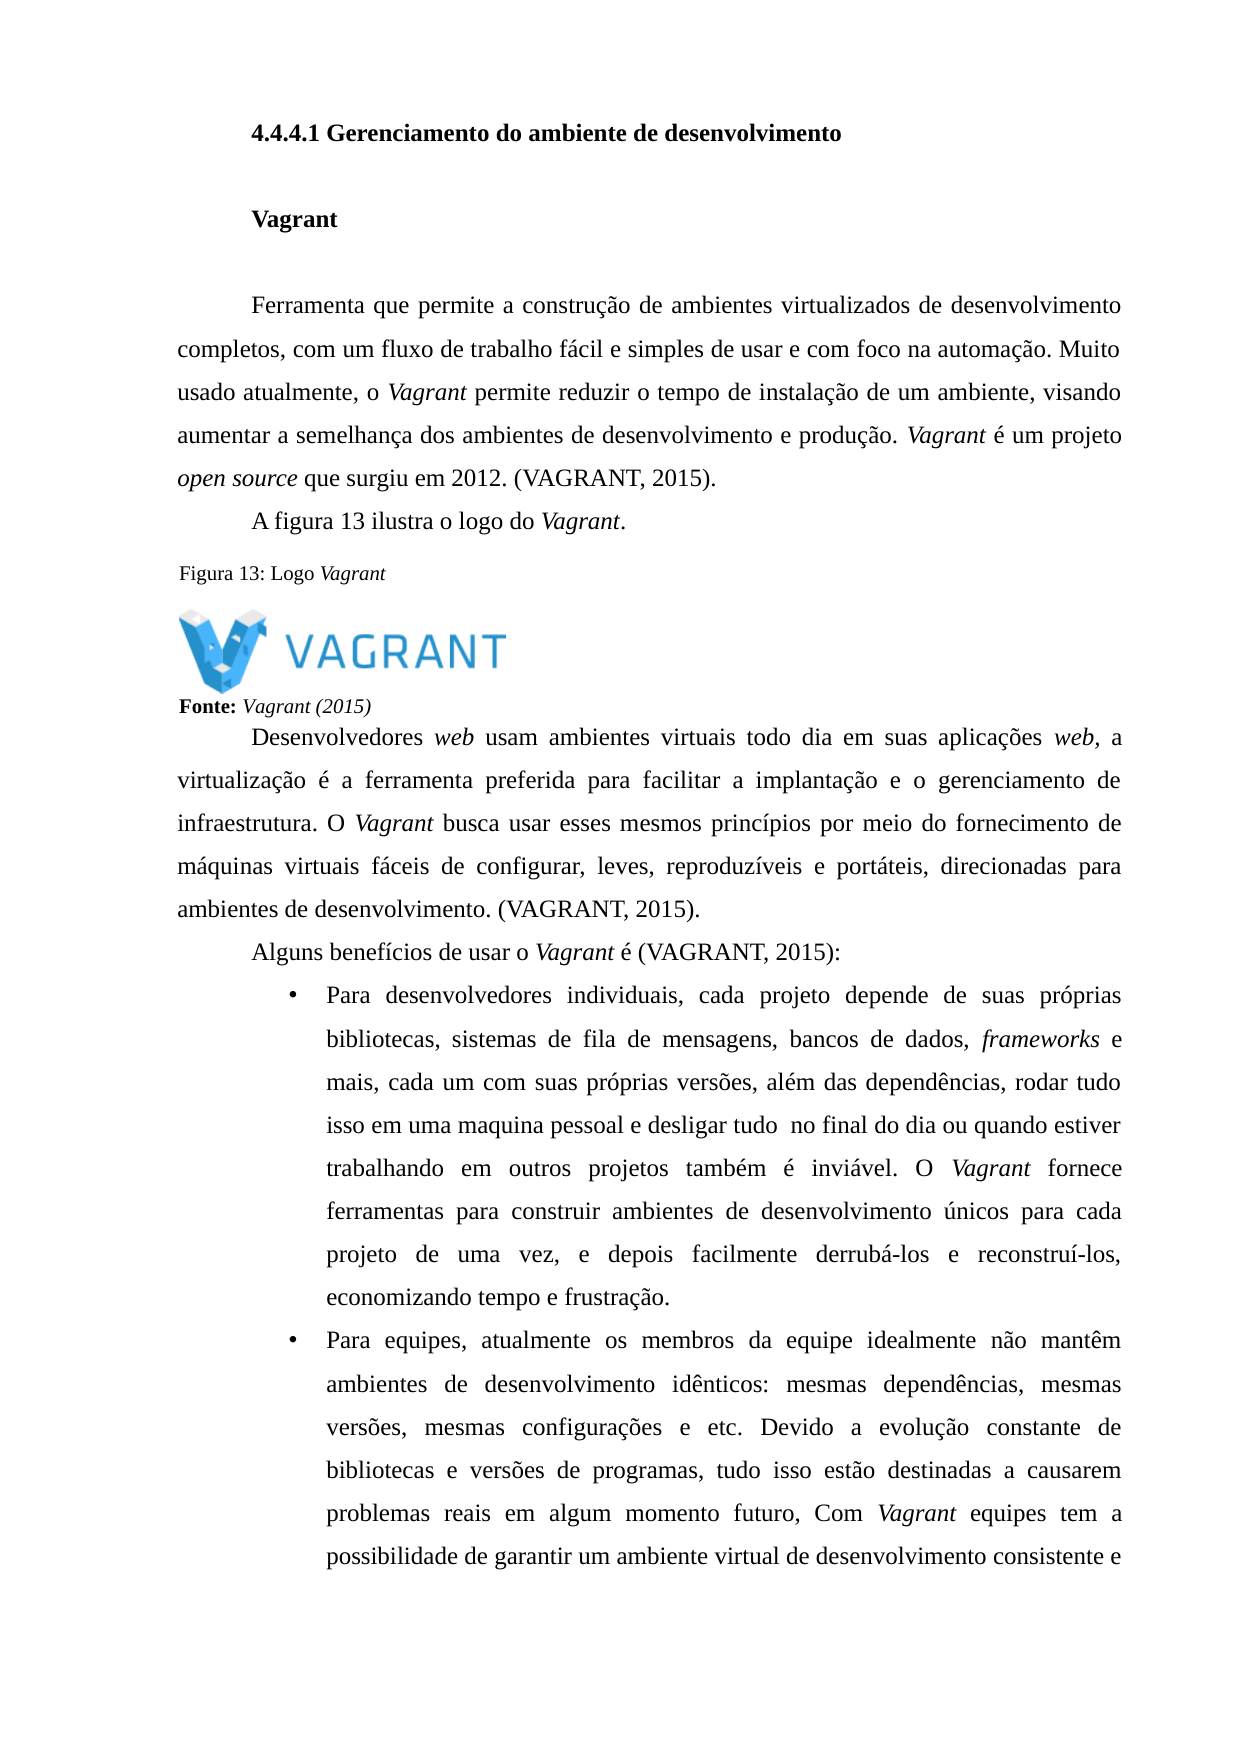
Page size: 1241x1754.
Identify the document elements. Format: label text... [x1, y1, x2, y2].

text Alguns benefícios de usar o Vagrant é (VAGRANT, 2015): [177, 937, 1122, 966]
text Desenvolvedores web usam ambientes virtuais todo dia em suas aplicações web, a virtualização é a ferramenta preferida para facilitar a implantação e o gerenciamento de infraestrutura. O Vagrant busca usar esses mesmos princípios por meio do fornecimento de máquinas virtuais fáceis de configurar, leves, reproduzíveis e portáteis, direcionadas para ambientes de desenvolvimento. (VAGRANT, 2015). [177, 722, 1122, 923]
text Vagrant [177, 204, 1122, 233]
text 4.4.4.1 Gerenciamento do ambiente de desenvolvimento [177, 118, 1122, 147]
list Para desenvolvedores individuais, cada projeto depende de suas próprias bibliotecas, sistemas de fila de mensagens, bancos de dados, frameworks e mais, cada um com suas próprias versões, além das dependências, rodar tudo isso em uma maquina pessoal e desligar tudo no final do dia ou quando estiver trabalhando em outros projetos também é inviável. O Vagrant fornece ferramentas para construir ambientes de desenvolvimento únicos para cada projeto de uma vez, e depois facilmente derrubá-los e reconstruí-los, economizando tempo e frustração. [288, 981, 1122, 1311]
list Para equipes, atualmente os membros da equipe idealmente não mantêm ambientes de desenvolvimento idênticos: mesmas dependências, mesmas versões, mesmas configurações e etc. Devido a evolução constante de bibliotecas e versões de programas, tudo isso estão destinadas a causarem problemas reais em algum momento futuro, Com Vagrant equipes tem a possibilidade de garantir um ambiente virtual de desenvolvimento consistente e [288, 1326, 1122, 1570]
text Figura 13: Logo Vagrant [179, 560, 506, 584]
text Fonte: Vagrant (2015) [179, 694, 506, 718]
picture [178, 609, 507, 694]
text Ferramenta que permite a construção de ambientes virtualizados de desenvolvimento completos, com um fluxo de trabalho fácil e simples de usar e com foco na automação. Muito usado atualmente, o Vagrant permite reduzir o tempo de instalação de um ambiente, visando aumentar a semelhança dos ambientes de desenvolvimento e produção. Vagrant é um projeto open source que surgiu em 2012. (VAGRANT, 2015). [177, 291, 1122, 492]
text A figura 13 ilustra o logo do Vagrant. [177, 506, 1122, 535]
